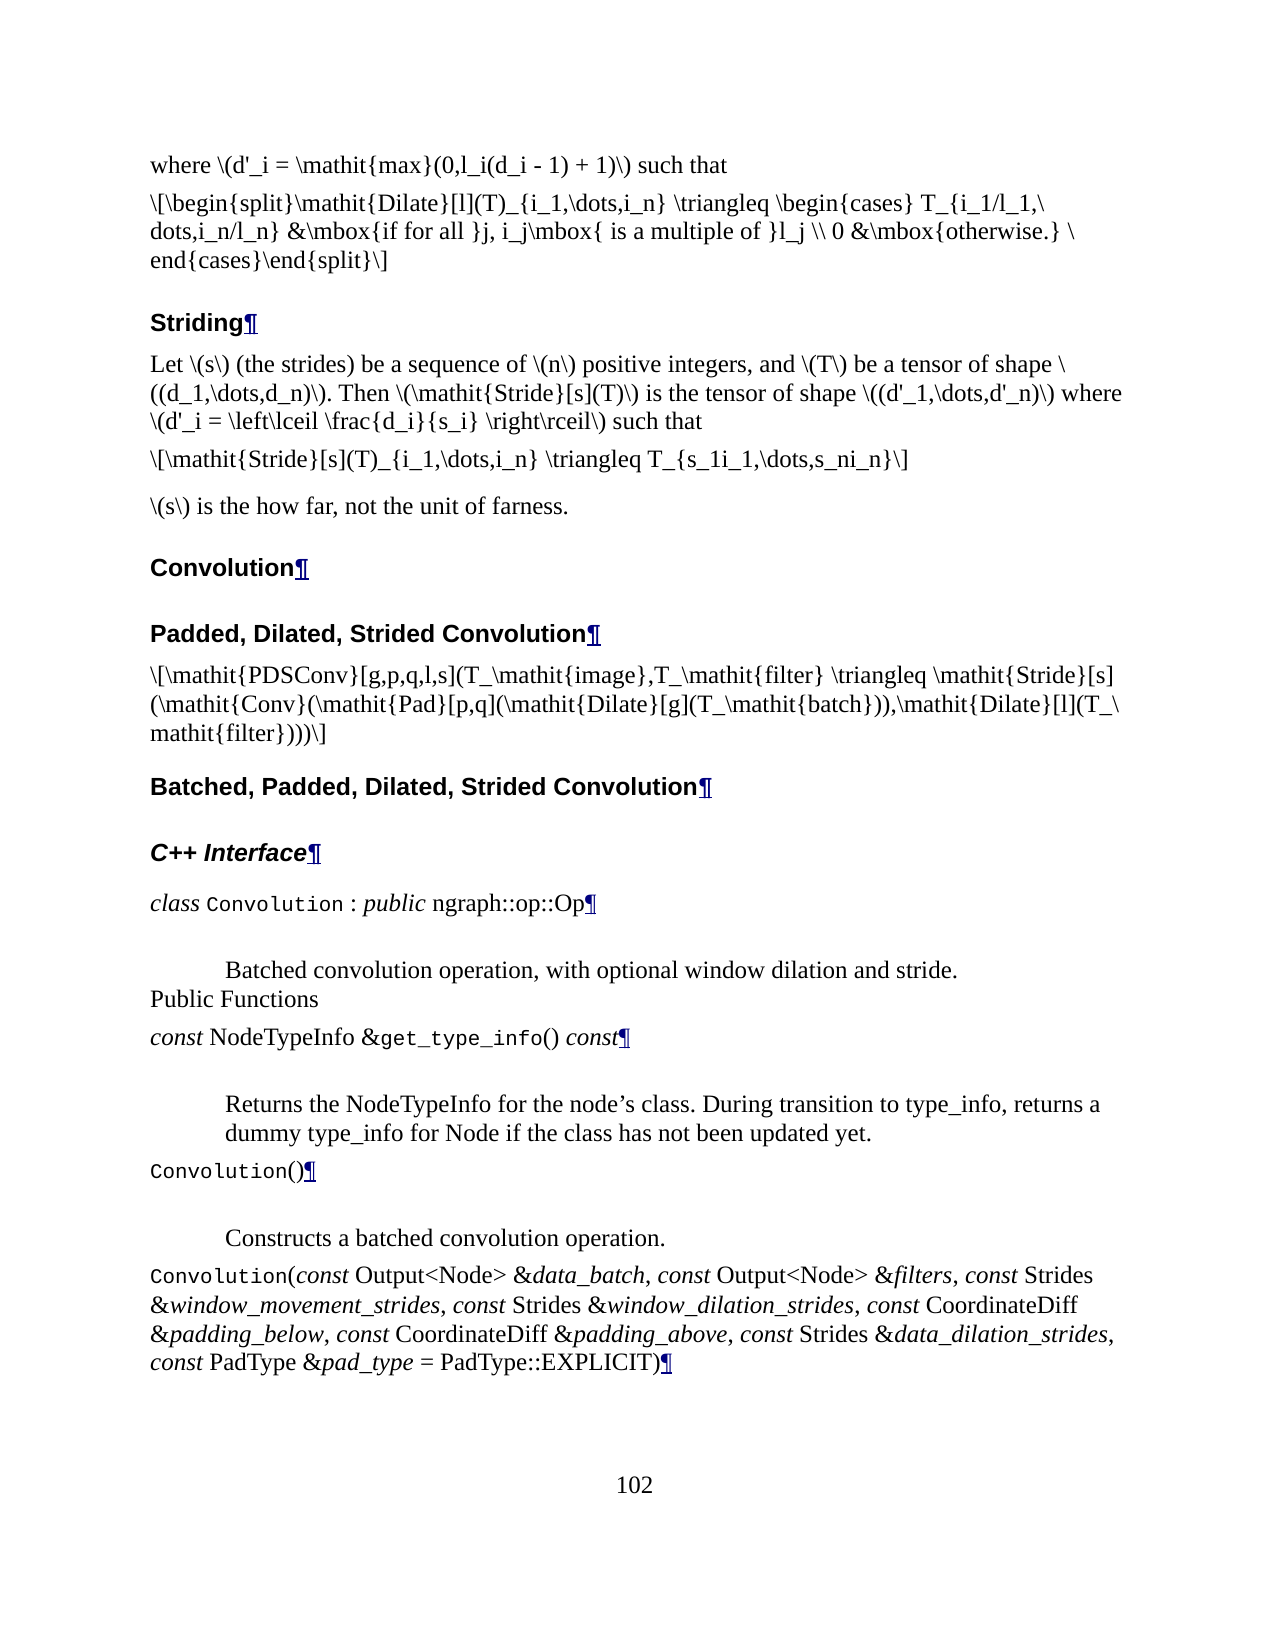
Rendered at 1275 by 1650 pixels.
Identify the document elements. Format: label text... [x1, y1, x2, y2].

text class Convolution : public ngraph::op::Op¶ [150, 888, 1125, 946]
text Convolution()¶ [150, 1155, 1125, 1214]
text Let \(s\) (the strides) be a sequence of \(n\) positive integers, and \(T\) be a tensor of shape \((d_1,\dots,d_n)\). Then \(\mathit{Stride}[s](T)\) is the tensor of shape \((d'_1,\dots,d'_n)\) where \(d'_i = \left\lceil \frac{d_i}{s_i} \right\rceil\) such that [150, 349, 1125, 435]
text \[\mathit{Stride}[s](T)_{i_1,\dots,i_n} \triangleq T_{s_1i_1,\dots,s_ni_n}\] [150, 444, 1125, 473]
subtitle Batched, Padded, Dilated, Strided Convolution¶ [150, 772, 1125, 800]
subtitle Striding¶ [150, 308, 1125, 336]
text Batched convolution operation, with optional window dilation and stride. [225, 955, 1125, 984]
subtitle Padded, Dilated, Strided Convolution¶ [150, 619, 1125, 648]
text Convolution(const Output<Node> &data_batch, const Output<Node> &filters, const Strides &window_movement_strides, const Strides &window_dilation_strides, const CoordinateDiff &padding_below, const CoordinateDiff &padding_above, const Strides &data_dilation_strides, const PadType &pad_type = PadType::EXPLICIT)¶ [150, 1260, 1125, 1405]
text \[\begin{split}\mathit{Dilate}[l](T)_{i_1,\dots,i_n} \triangleq \begin{cases} T_{i_1/l_1,\dots,i_n/l_n} &\mbox{if for all }j, i_j\mbox{ is a multiple of }l_j \\ 0 &\mbox{otherwise.} \end{cases}\end{split}\] [150, 188, 1125, 274]
text Returns the NodeTypeInfo for the node’s class. During transition to type_info, returns a dummy type_info for Node if the class has not been updated yet. [225, 1089, 1125, 1146]
subtitle Convolution¶ [150, 553, 1125, 582]
text \(s\) is the how far, not the unit of farness. [150, 491, 1125, 519]
text const NodeTypeInfo &get_type_info() const¶ [150, 1022, 1125, 1080]
text where \(d'_i = \mathit{max}(0,l_i(d_i - 1) + 1)\) such that [150, 150, 1125, 179]
text Public Functions [150, 984, 1125, 1013]
text Constructs a batched convolution operation. [225, 1223, 1125, 1251]
subtitle C++ Interface¶ [150, 838, 1125, 866]
text \[\mathit{PDSConv}[g,p,q,l,s](T_\mathit{image},T_\mathit{filter} \triangleq \mathit{Stride}[s](\mathit{Conv}(\mathit{Pad}[p,q](\mathit{Dilate}[g](T_\mathit{batch})),\mathit{Dilate}[l](T_\mathit{filter})))\] [150, 661, 1125, 747]
